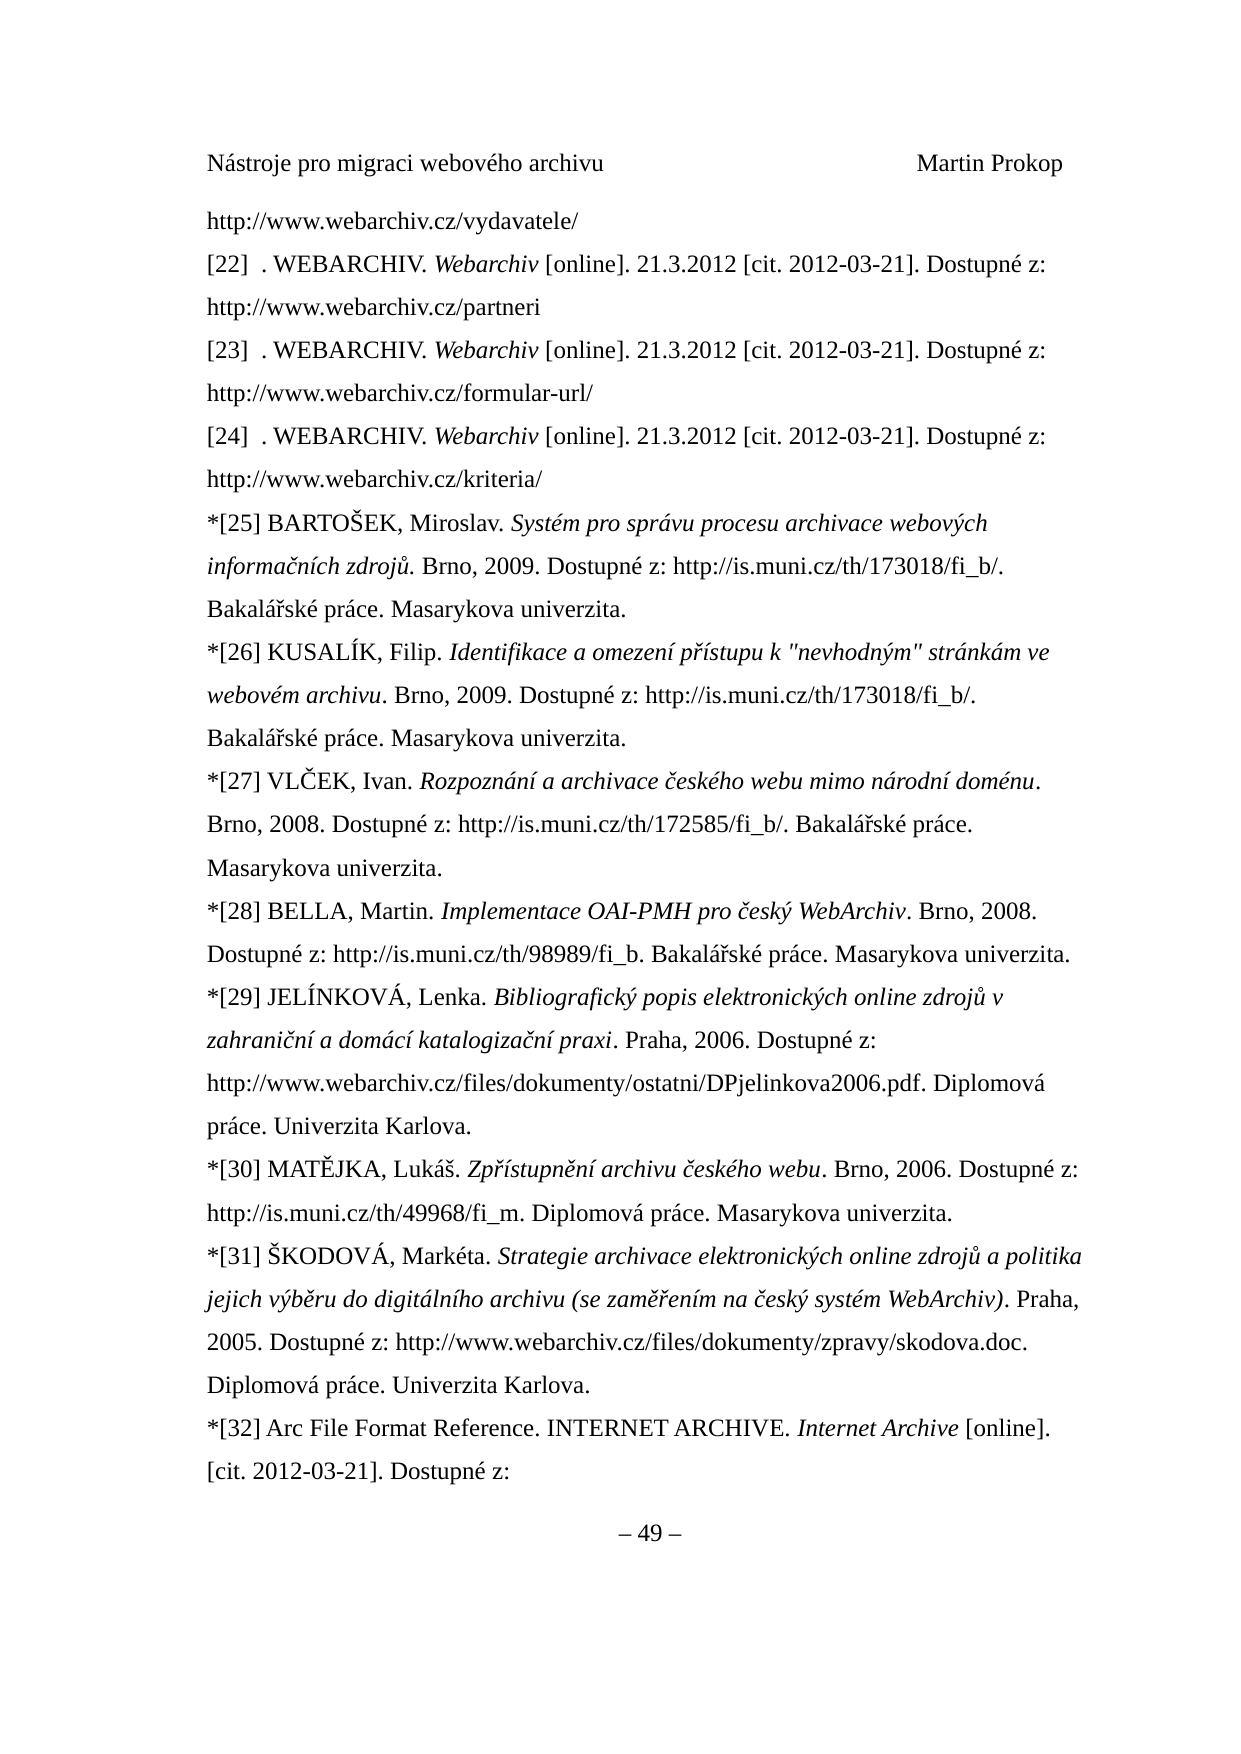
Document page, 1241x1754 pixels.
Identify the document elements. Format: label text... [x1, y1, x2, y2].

text *[32] Arc File Format Reference. INTERNET ARCHIVE. Internet Archive [online]. [cit. 2012-03-21]. Dostupné z: [207, 1413, 1093, 1485]
text http://www.webarchiv.cz/vydavatele/ [207, 206, 1093, 234]
text [24] . WEBARCHIV. Webarchiv [online]. 21.3.2012 [cit. 2012-03-21]. Dostupné z: http://www.webarchiv.cz/kriteria/ [207, 421, 1093, 493]
text [22] . WEBARCHIV. Webarchiv [online]. 21.3.2012 [cit. 2012-03-21]. Dostupné z: http://www.webarchiv.cz/partneri [207, 249, 1093, 321]
text *[30] MATĚJKA, Lukáš. Zpřístupnění archivu českého webu. Brno, 2006. Dostupné z: http://is.muni.cz/th/49968/fi_m. Diplomová práce. Masarykova univerzita. [207, 1154, 1093, 1226]
text *[26] KUSALÍK, Filip. Identifikace a omezení přístupu k "nevhodným" stránkám ve webovém archivu. Brno, 2009. Dostupné z: http://is.muni.cz/th/173018/fi_b/. Bakalářské práce. Masarykova univerzita. [207, 637, 1093, 752]
text *[27] VLČEK, Ivan. Rozpoznání a archivace českého webu mimo národní doménu. Brno, 2008. Dostupné z: http://is.muni.cz/th/172585/fi_b/. Bakalářské práce. Masarykova univerzita. [207, 766, 1093, 881]
text *[25] BARTOŠEK, Miroslav. Systém pro správu procesu archivace webových informačních zdrojů. Brno, 2009. Dostupné z: http://is.muni.cz/th/173018/fi_b/. Bakalářské práce. Masarykova univerzita. [207, 508, 1093, 623]
text *[31] ŠKODOVÁ, Markéta. Strategie archivace elektronických online zdrojů a politika jejich výběru do digitálního archivu (se zaměřením na český systém WebArchiv). Praha, 2005. Dostupné z: http://www.webarchiv.cz/files/dokumenty/zpravy/skodova.doc. Diplomová práce. Univerzita Karlova. [207, 1241, 1093, 1399]
text [23] . WEBARCHIV. Webarchiv [online]. 21.3.2012 [cit. 2012-03-21]. Dostupné z: http://www.webarchiv.cz/formular-url/ [207, 335, 1093, 407]
text *[29] JELÍNKOVÁ, Lenka. Bibliografický popis elektronických online zdrojů v zahraniční a domácí katalogizační praxi. Praha, 2006. Dostupné z: http://www.webarchiv.cz/files/dokumenty/ostatni/DPjelinkova2006.pdf. Diplomová práce. Univerzita Karlova. [207, 982, 1093, 1140]
text *[28] BELLA, Martin. Implementace OAI-PMH pro český WebArchiv. Brno, 2008. Dostupné z: http://is.muni.cz/th/98989/fi_b. Bakalářské práce. Masarykova univerzita. [207, 896, 1093, 968]
